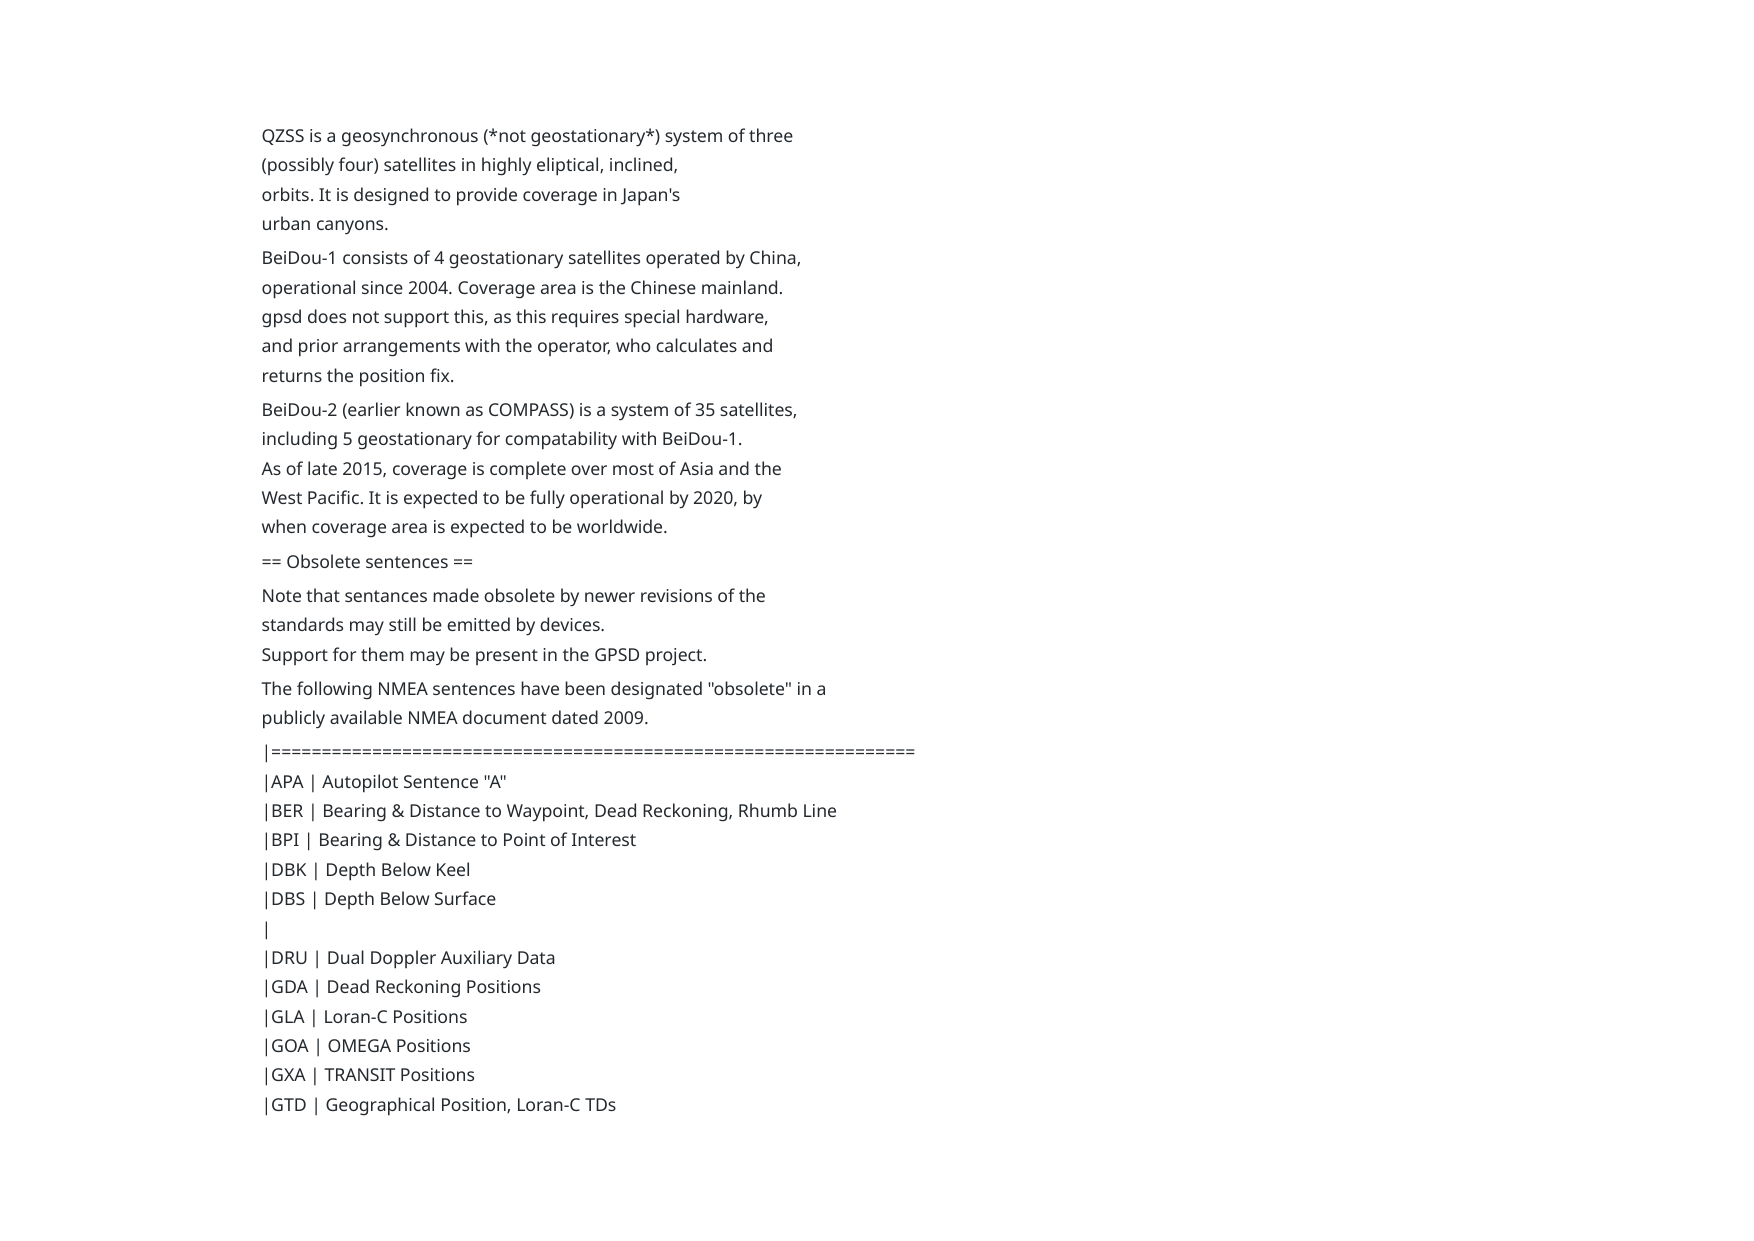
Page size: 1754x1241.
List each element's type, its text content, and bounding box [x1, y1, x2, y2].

table_cell [118, 451, 261, 480]
table_cell |GLA | Loran-C Positions [261, 999, 1636, 1028]
table_cell [118, 177, 261, 206]
table_cell [118, 510, 261, 539]
table_cell [261, 730, 1636, 734]
table_cell [118, 329, 261, 358]
table_cell [118, 573, 261, 578]
table_cell orbits. It is designed to provide coverage in Japan's [261, 177, 1636, 206]
table_cell |BER | Bearing & Distance to Waypoint, Dead Reckoning, Rhumb Line [261, 793, 1636, 822]
table_cell [261, 236, 1636, 240]
table_cell [118, 666, 261, 671]
table_cell [261, 573, 1636, 578]
table_cell [261, 666, 1636, 671]
table_cell and prior arrangements with the operator, who calculates and [261, 329, 1636, 358]
table_cell |GDA | Dead Reckoning Positions [261, 969, 1636, 999]
table_cell | [261, 911, 1636, 940]
table_cell [118, 539, 261, 544]
table_cell QZSS is a geosynchronous (*not geostationary*) system of three [261, 118, 1636, 147]
table_cell |DBS | Depth Below Surface [261, 881, 1636, 911]
table_cell urban canyons. [261, 206, 1636, 236]
table_cell BeiDou-1 consists of 4 geostationary satellites operated by China, [261, 240, 1636, 270]
table_cell [118, 480, 261, 509]
table_cell including 5 geostationary for compatability with BeiDou-1. [261, 421, 1636, 451]
table_cell West Pacific. It is expected to be fully operational by 2020, by [261, 480, 1636, 509]
table_cell publicly available NMEA document dated 2009. [261, 700, 1636, 729]
table_cell BeiDou-2 (earlier known as COMPASS) is a system of 35 satellites, [261, 392, 1636, 421]
table_cell [261, 387, 1636, 392]
table_cell [118, 940, 261, 969]
table_cell |================================================================ [261, 734, 1636, 764]
table_cell [118, 881, 261, 911]
table_cell [118, 240, 261, 270]
table_cell [118, 206, 261, 236]
table_cell [118, 299, 261, 328]
table_cell |GXA | TRANSIT Positions [261, 1058, 1636, 1087]
table_cell [118, 637, 261, 666]
table_cell [118, 236, 261, 240]
table_cell [261, 539, 1636, 544]
table_cell [118, 852, 261, 881]
table_cell when coverage area is expected to be worldwide. [261, 510, 1636, 539]
table_cell |DRU | Dual Doppler Auxiliary Data [261, 940, 1636, 969]
table_cell [118, 764, 261, 793]
table_cell returns the position fix. [261, 358, 1636, 387]
table_cell |GOA | OMEGA Positions [261, 1028, 1636, 1057]
table_cell [118, 118, 261, 147]
table_cell |GTD | Geographical Position, Loran-C TDs [261, 1087, 1636, 1116]
table_cell |BPI | Bearing & Distance to Point of Interest [261, 823, 1636, 852]
table_cell [118, 544, 261, 573]
table_cell [118, 578, 261, 607]
table_cell [118, 148, 261, 177]
table_cell [118, 671, 261, 700]
table_cell [118, 793, 261, 822]
table_cell |DBK | Depth Below Keel [261, 852, 1636, 881]
table_cell [118, 421, 261, 451]
table_cell [118, 387, 261, 392]
table_cell [118, 1087, 261, 1116]
table_cell operational since 2004. Coverage area is the Chinese mainland. [261, 270, 1636, 299]
table_cell [118, 392, 261, 421]
table_cell gpsd does not support this, as this requires special hardware, [261, 299, 1636, 328]
table_cell |APA | Autopilot Sentence "A" [261, 764, 1636, 793]
table_cell [118, 969, 261, 999]
table_cell [118, 358, 261, 387]
table_cell [118, 1028, 261, 1057]
table_cell [118, 700, 261, 729]
table_cell (possibly four) satellites in highly eliptical, inclined, [261, 148, 1636, 177]
table_cell [118, 730, 261, 734]
table_cell == Obsolete sentences == [261, 544, 1636, 573]
table_cell Support for them may be present in the GPSD project. [261, 637, 1636, 666]
table_cell [118, 823, 261, 852]
table_cell Note that sentances made obsolete by newer revisions of the [261, 578, 1636, 607]
table_cell [118, 999, 261, 1028]
table_cell [118, 911, 261, 940]
table_cell The following NMEA sentences have been designated "obsolete" in a [261, 671, 1636, 700]
table_cell [118, 270, 261, 299]
table_cell [118, 1058, 261, 1087]
table_cell As of late 2015, coverage is complete over most of Asia and the [261, 451, 1636, 480]
table_cell [118, 734, 261, 764]
table_cell [118, 607, 261, 637]
table_cell standards may still be emitted by devices. [261, 607, 1636, 637]
